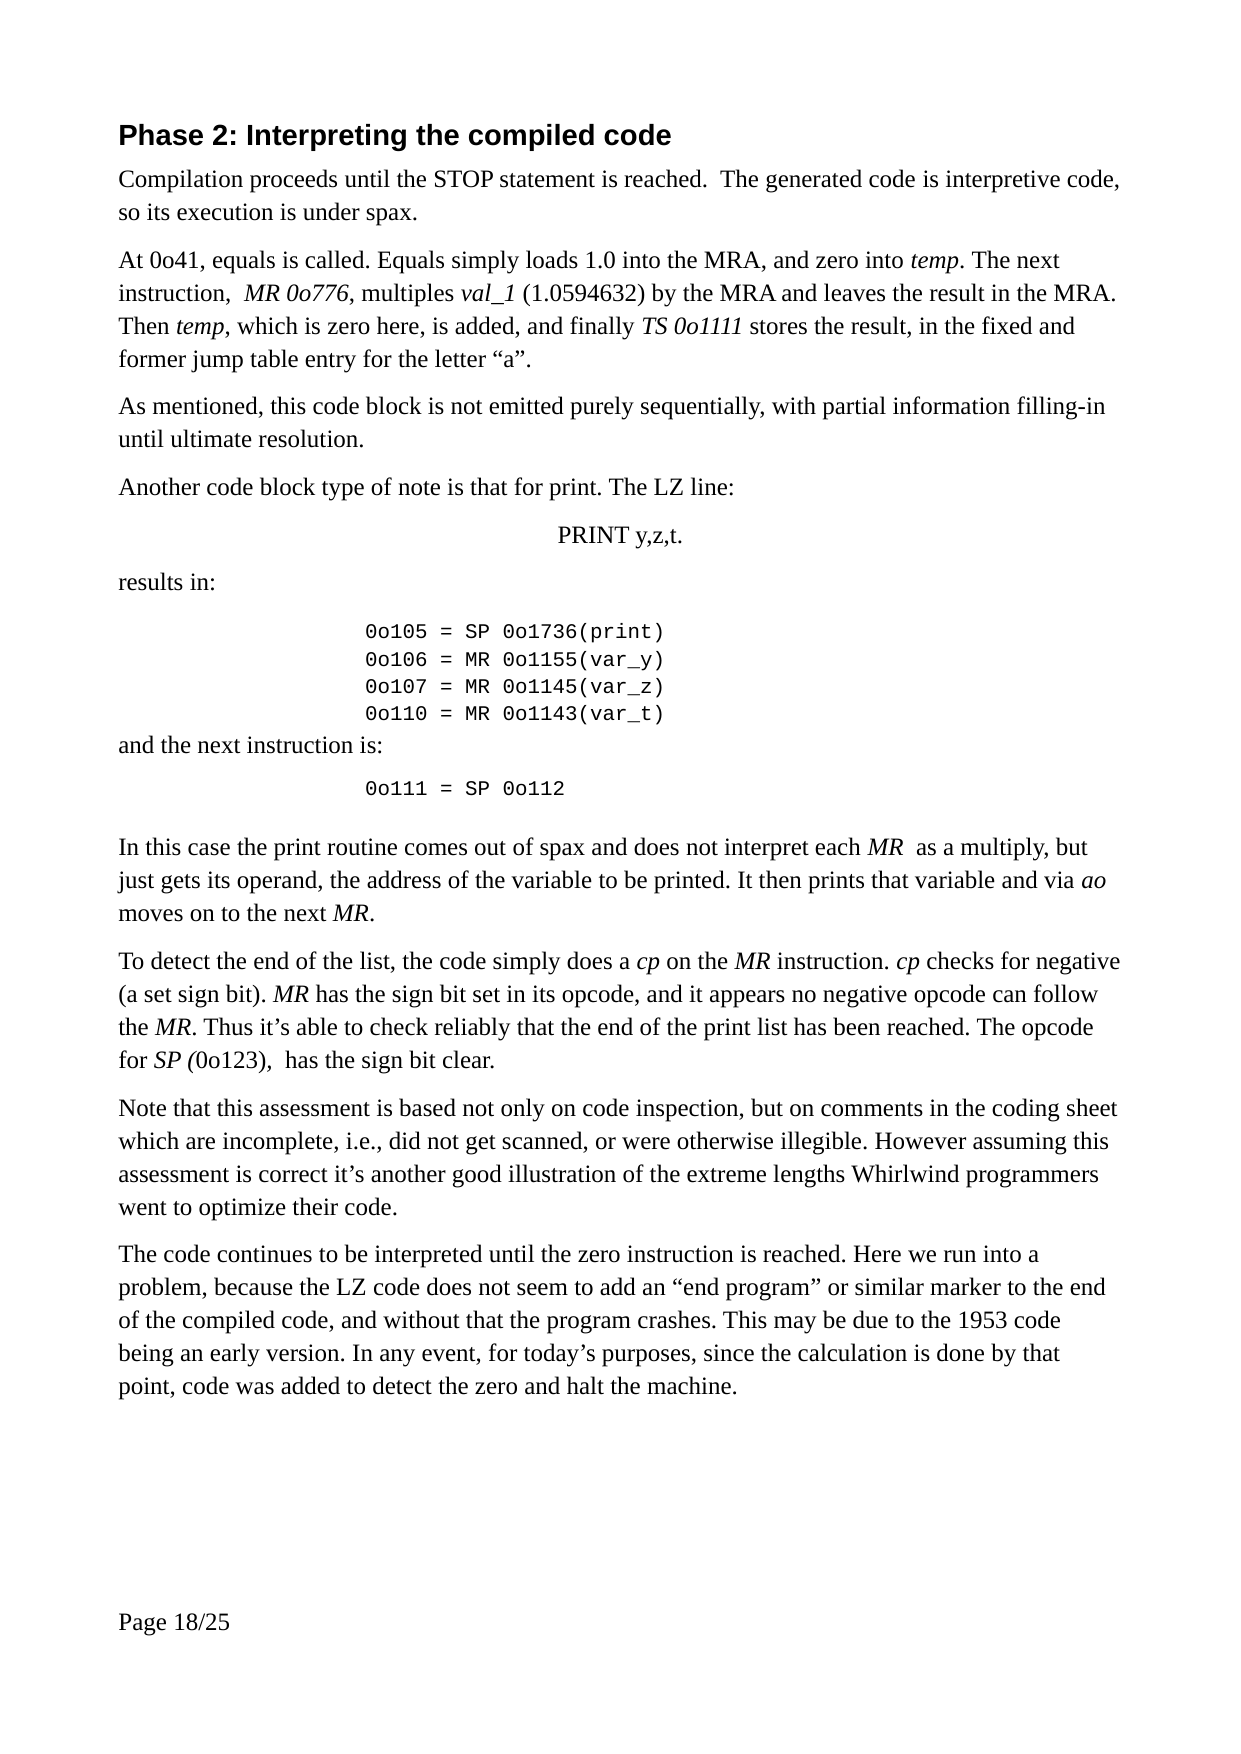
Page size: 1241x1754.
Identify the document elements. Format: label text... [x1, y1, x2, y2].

text Compilation proceeds until the STOP statement is reached. The generated code is interpretive code, so its execution is under spax. [118, 164, 1122, 226]
text Another code block type of note is that for print. The LZ line: [118, 472, 1122, 501]
text PRINT y,z,t. [118, 520, 1122, 548]
text 0o111 = SP 0o112 [340, 778, 1122, 802]
text As mentioned, this code block is not emitted purely sequentially, with partial information filling-in until ultimate resolution. [118, 391, 1122, 453]
text 0o107 = MR 0o1145(var_z) [340, 676, 1122, 700]
text To detect the end of the list, the code simply does a cp on the MR instruction. cp checks for negative (a set sign bit). MR has the sign bit set in its opcode, and it appears no negative opcode can follow the MR. Thus it’s able to check reliably that the end of the print list has been reached. The opcode for SP (0o123), has the sign bit clear. [118, 946, 1122, 1074]
text 0o105 = SP 0o1736(print) [340, 615, 1122, 644]
text Note that this assessment is based not only on code inspection, but on comments in the coding sheet which are incomplete, i.e., did not get scanned, or were otherwise illegible. However assuming this assessment is correct it’s another good illustration of the extreme lengths Whirlwind programmers went to optimize their code. [118, 1093, 1122, 1221]
text The code continues to be interpreted until the zero instruction is reached. Here we run into a problem, because the LZ code does not seem to add an “end program” or similar marker to the end of the compiled code, and without that the program crashes. This may be due to the 1953 code being an early version. In any event, for today’s purposes, since the calculation is done by that point, code was added to detect the zero and halt the machine. [118, 1239, 1122, 1400]
text 0o110 = MR 0o1143(var_t) [340, 703, 1122, 727]
text At 0o41, equals is called. Equals simply loads 1.0 into the MRA, and zero into temp. The next instruction, MR 0o776, multiples val_1 (1.0594632) by the MRA and leaves the result in the MRA. Then temp, which is zero here, is added, and finally TS 0o1111 stores the result, in the fixed and former jump table entry for the letter “a”. [118, 245, 1122, 373]
text In this case the print routine comes out of spax and does not interpret each MR as a multiply, but just gets its operand, the address of the variable to be printed. It then prints that variable and via ao moves on to the next MR. [118, 832, 1122, 927]
text and the next instruction is: [118, 730, 1122, 759]
subtitle Phase 2: Interpreting the compiled code [118, 118, 1122, 152]
text 0o106 = MR 0o1155(var_y) [340, 649, 1122, 672]
text results in: [118, 567, 1122, 596]
